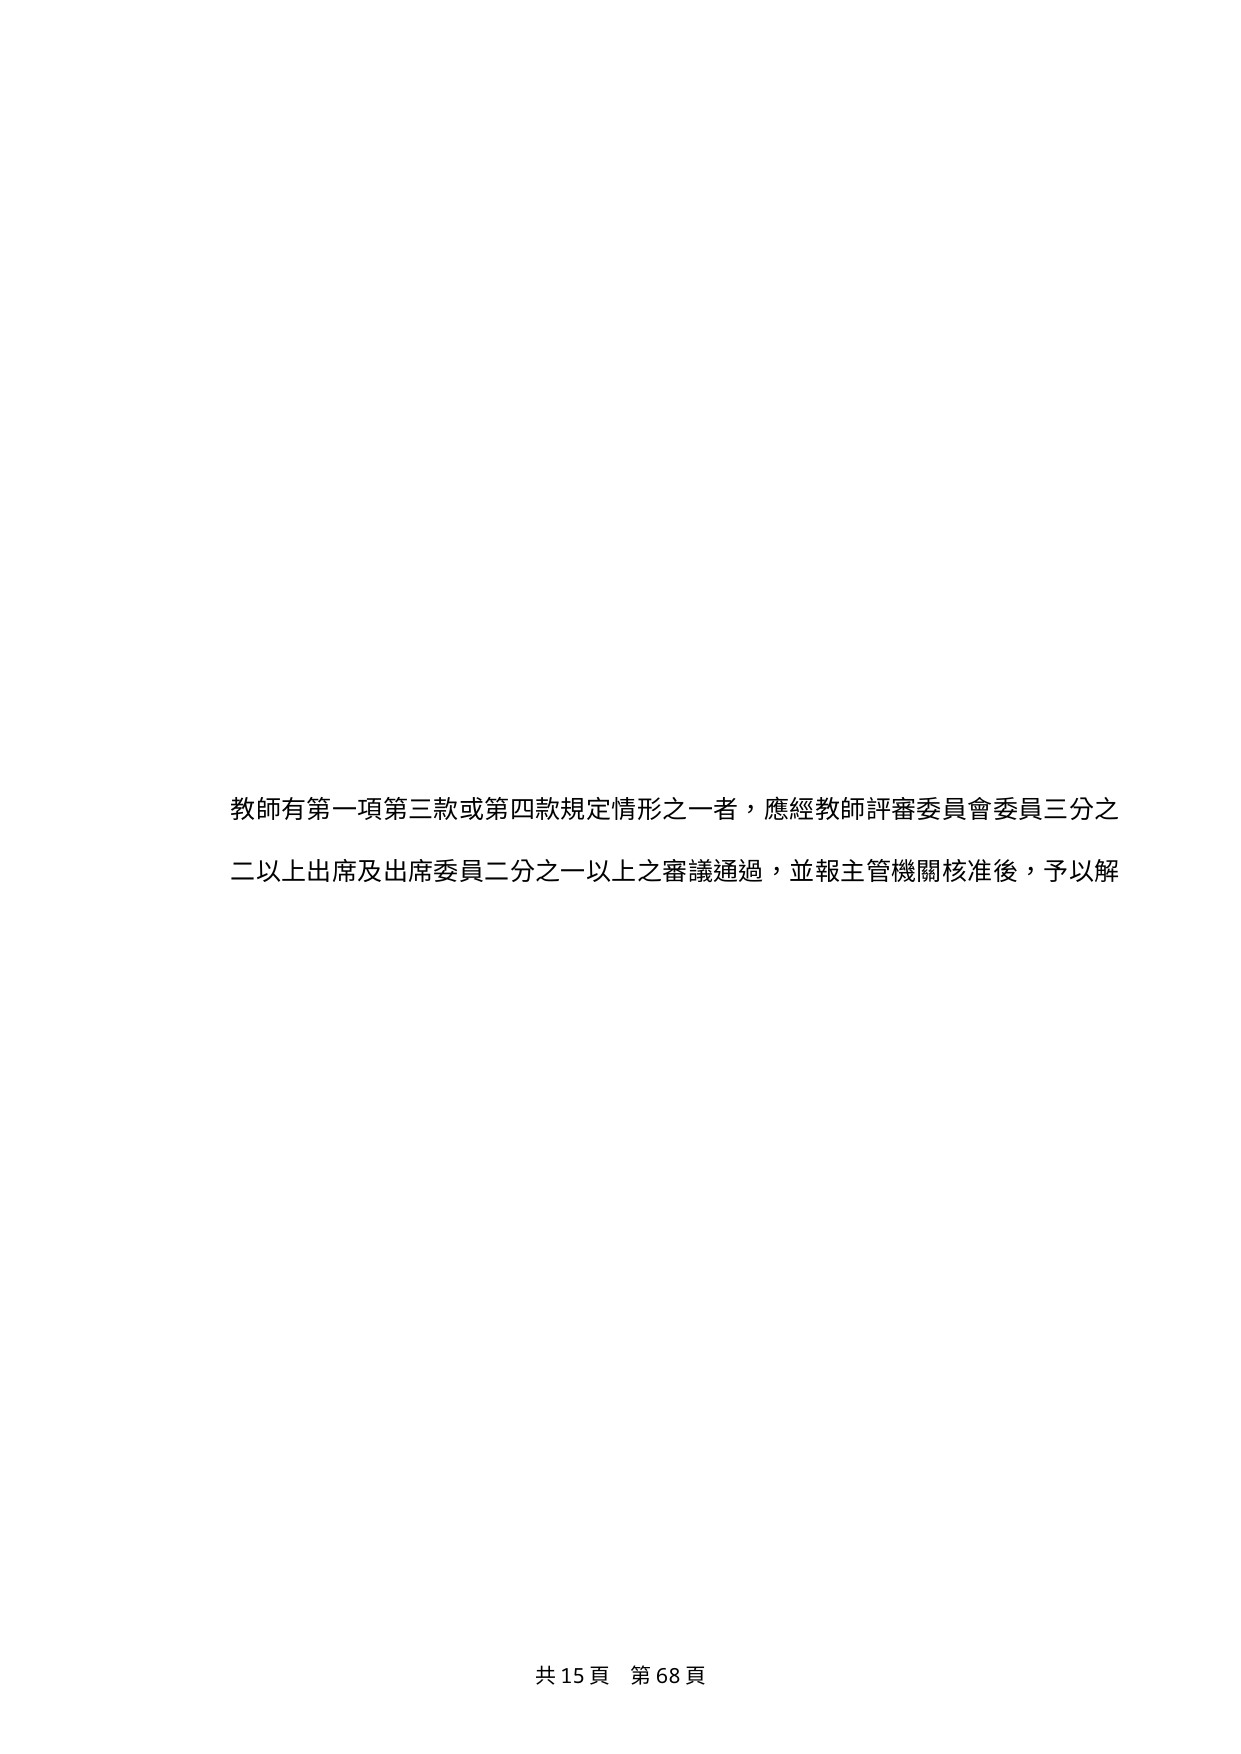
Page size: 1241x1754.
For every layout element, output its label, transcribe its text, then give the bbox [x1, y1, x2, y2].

text 教師有第一項第三款或第四款規定情形之一者，應經教師評審委員會委員三分之二以上出席及出席委員二分之一以上之審議通過，並報主管機關核准後，予以解 [230, 766, 1122, 891]
